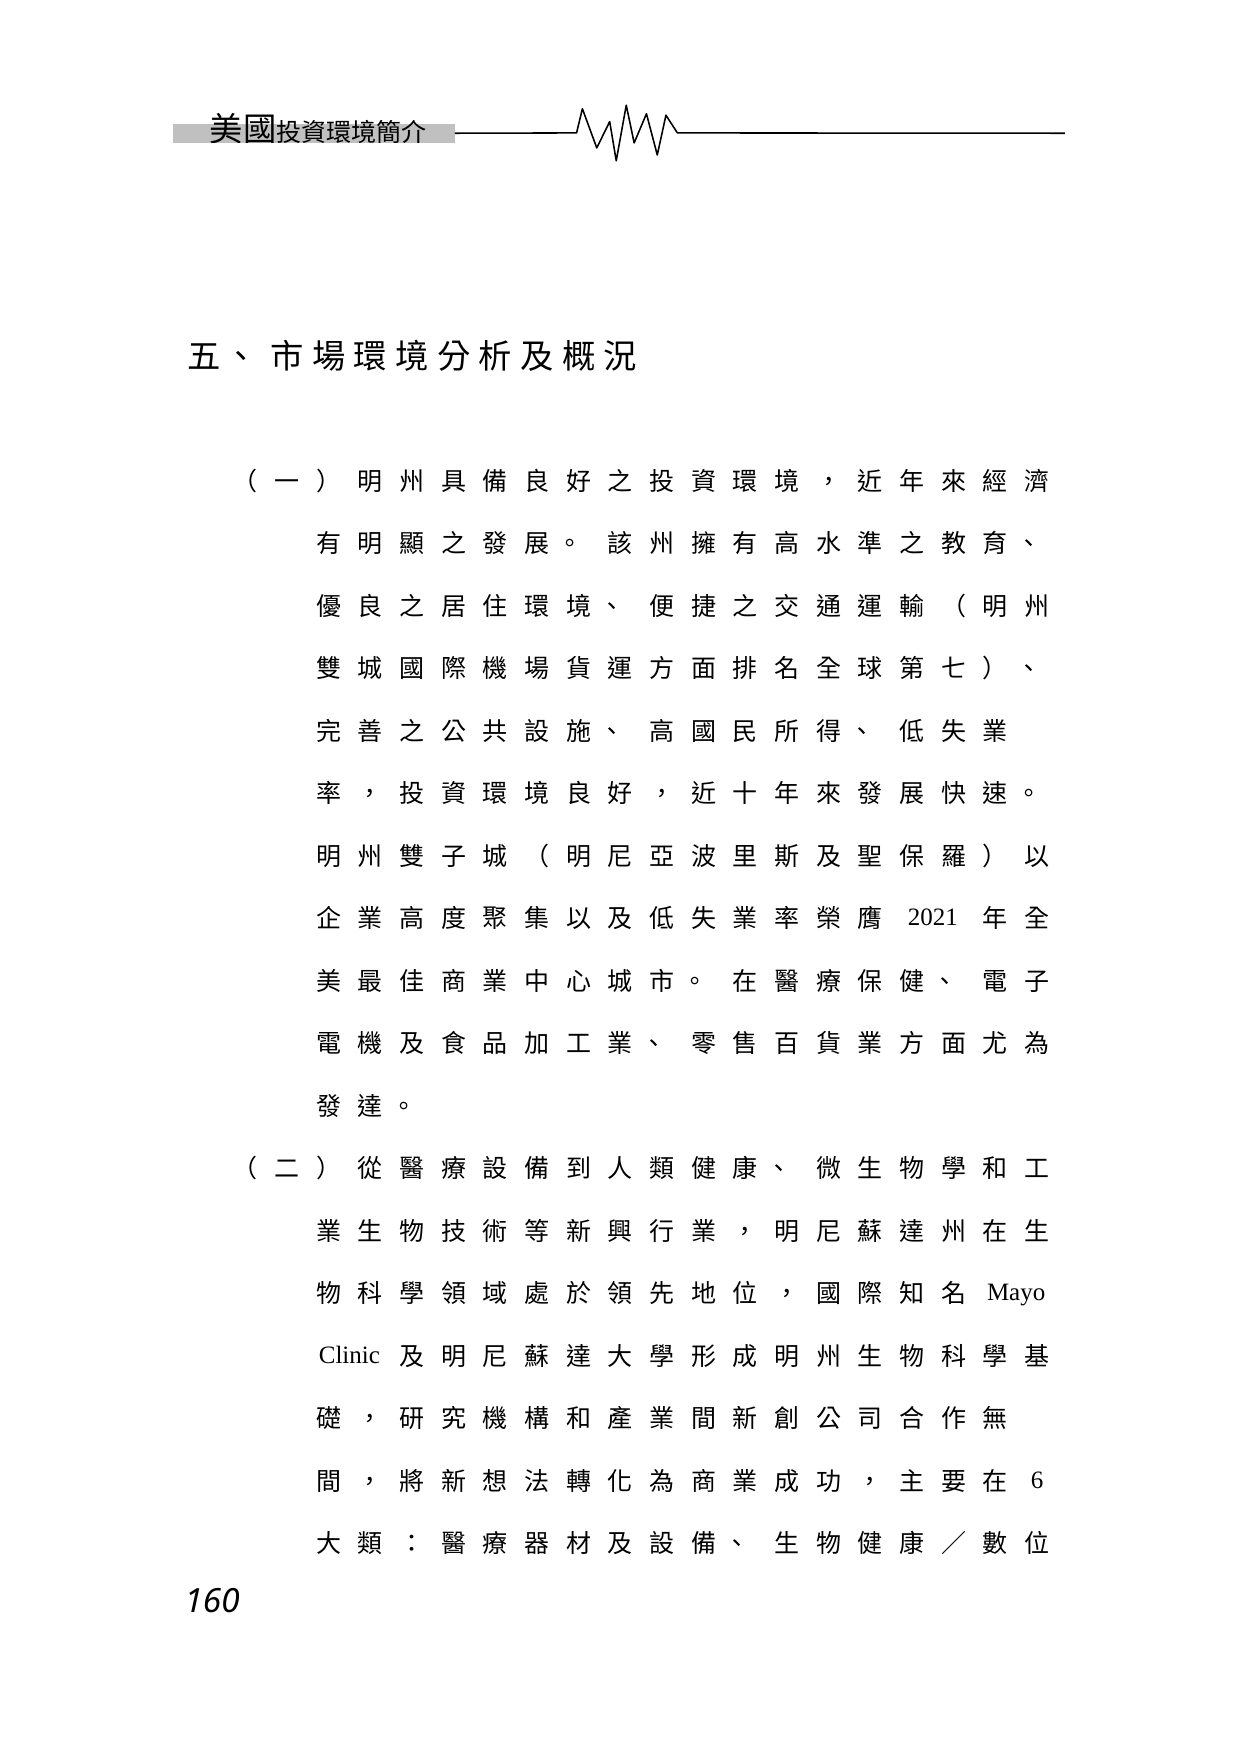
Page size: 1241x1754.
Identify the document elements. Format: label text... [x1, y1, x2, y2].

text 五、市場環境分析及概況 [183, 313, 1058, 375]
text （一）明州具備良好之投資環境，近年來經濟有明顯之發展。該州擁有高水準之教育、優良之居住環境、便捷之交通運輸（明州雙城國際機場貨運方面排名全球第七）、完善之公共設施、高國民所得、低失業率，投資環境良好，近十年來發展快速。明州雙子城（明尼亞波里斯及聖保羅）以企業高度聚集以及低失業率榮膺2021年全美最佳商業中心城市。在醫療保健、電子電機及食品加工業、零售百貨業方面尤為發達。 [207, 438, 1058, 1125]
text （二）從醫療設備到人類健康、微生物學和工業生物技術等新興行業，明尼蘇達州在生物科學領域處於領先地位，國際知名Mayo Clinic及明尼蘇達大學形成明州生物科學基礎，研究機構和產業間新創公司合作無間，將新想法轉化為商業成功，主要在6大類：醫療器材及設備、生物健康／數位 [207, 1125, 1058, 1563]
